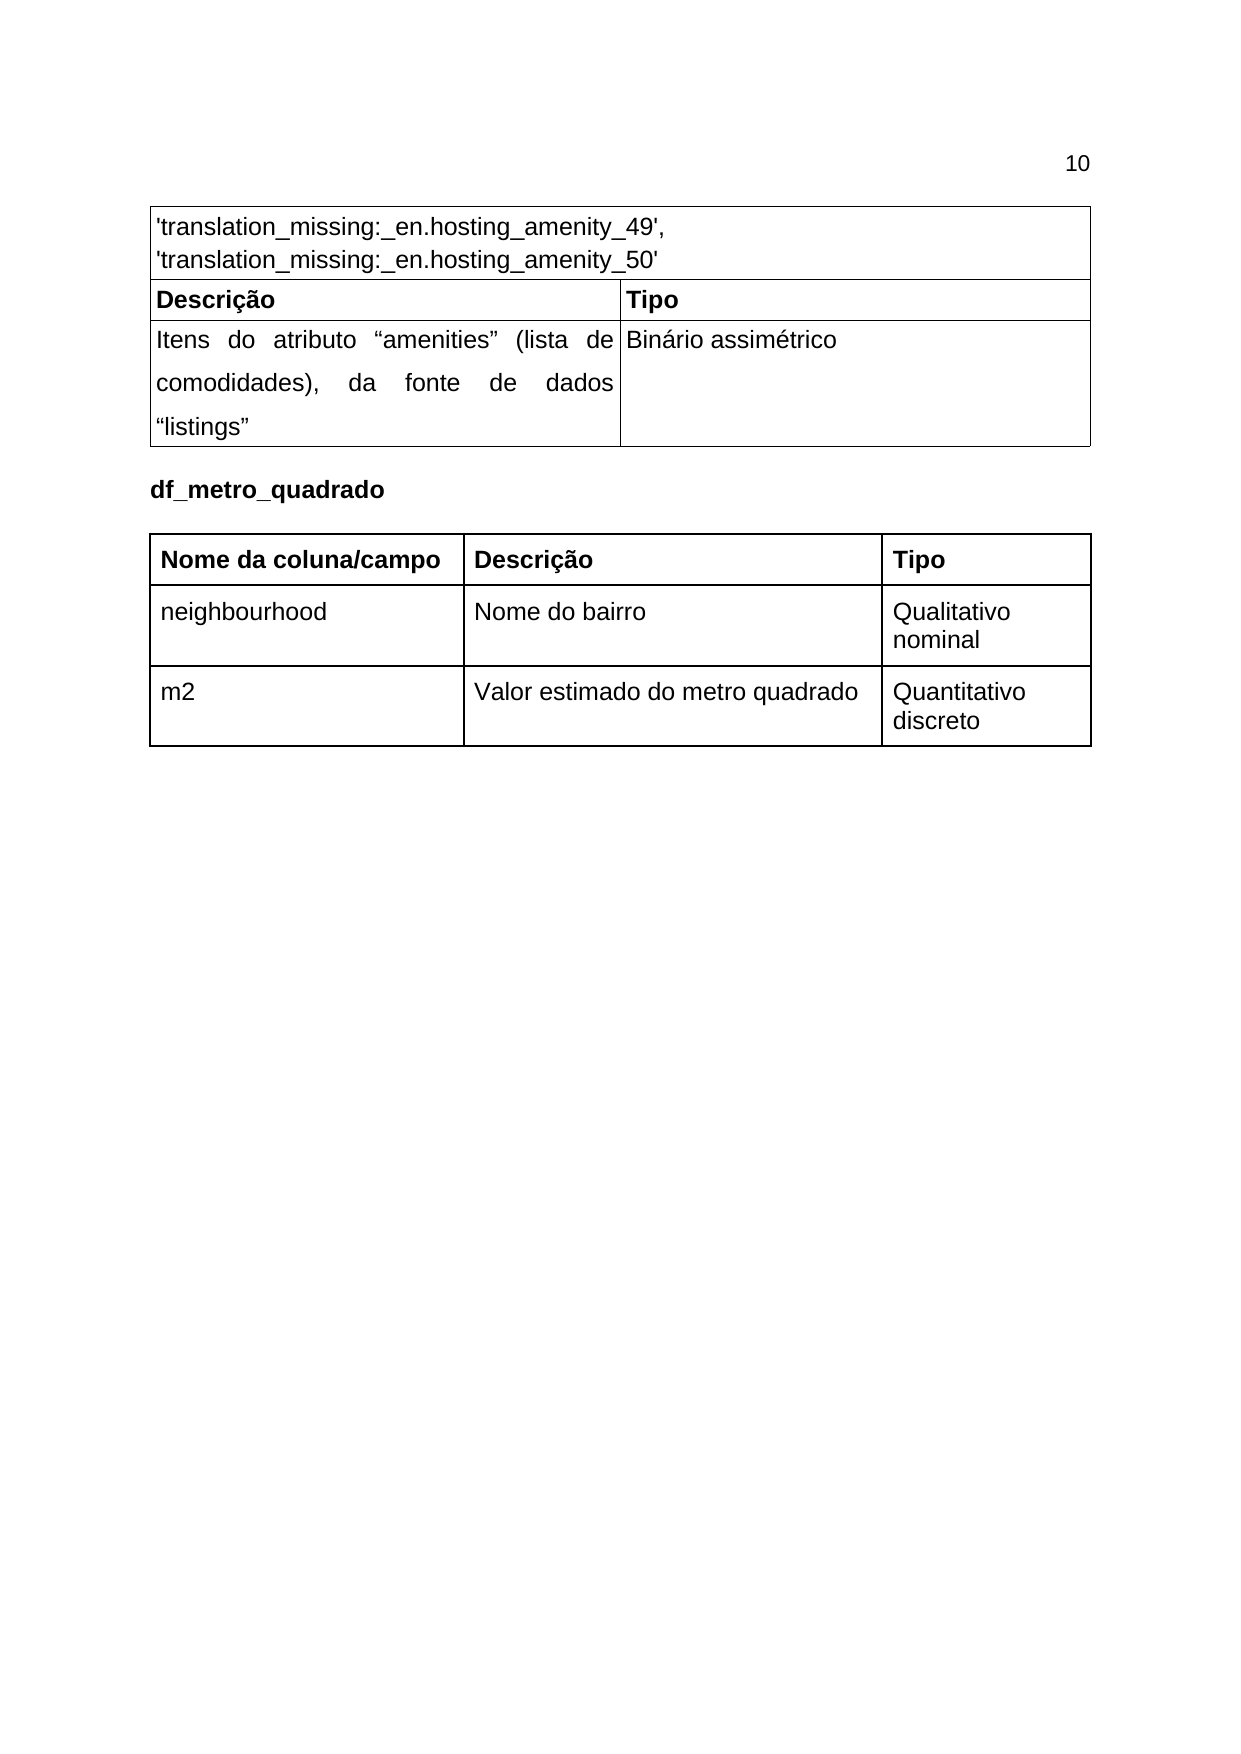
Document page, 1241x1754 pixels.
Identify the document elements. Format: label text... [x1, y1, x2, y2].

table_cell neighbourhood [151, 586, 463, 664]
table_cell Qualitativo nominal [883, 586, 1090, 664]
table_cell Binário assimétrico [621, 321, 1090, 446]
table_cell Itens do atributo “amenities” (lista de comodidades), da fonte de dados “listings” [151, 321, 620, 446]
table_cell Tipo [621, 280, 1090, 319]
table_header Tipo [883, 535, 1090, 584]
table_cell Valor estimado do metro quadrado [465, 667, 881, 745]
table_header Nome da coluna/campo [151, 535, 463, 584]
table_cell m2 [151, 667, 463, 745]
table_cell 'translation_missing:_en.hosting_amenity_49', 'translation_missing:_en.hosting_amenity_50' [151, 207, 1090, 279]
table_cell Quantitativo discreto [883, 667, 1090, 745]
text df_metro_quadrado [150, 475, 1090, 504]
table_cell Nome do bairro [465, 586, 881, 664]
table_header Descrição [465, 535, 881, 584]
table_cell Descrição [151, 280, 620, 319]
